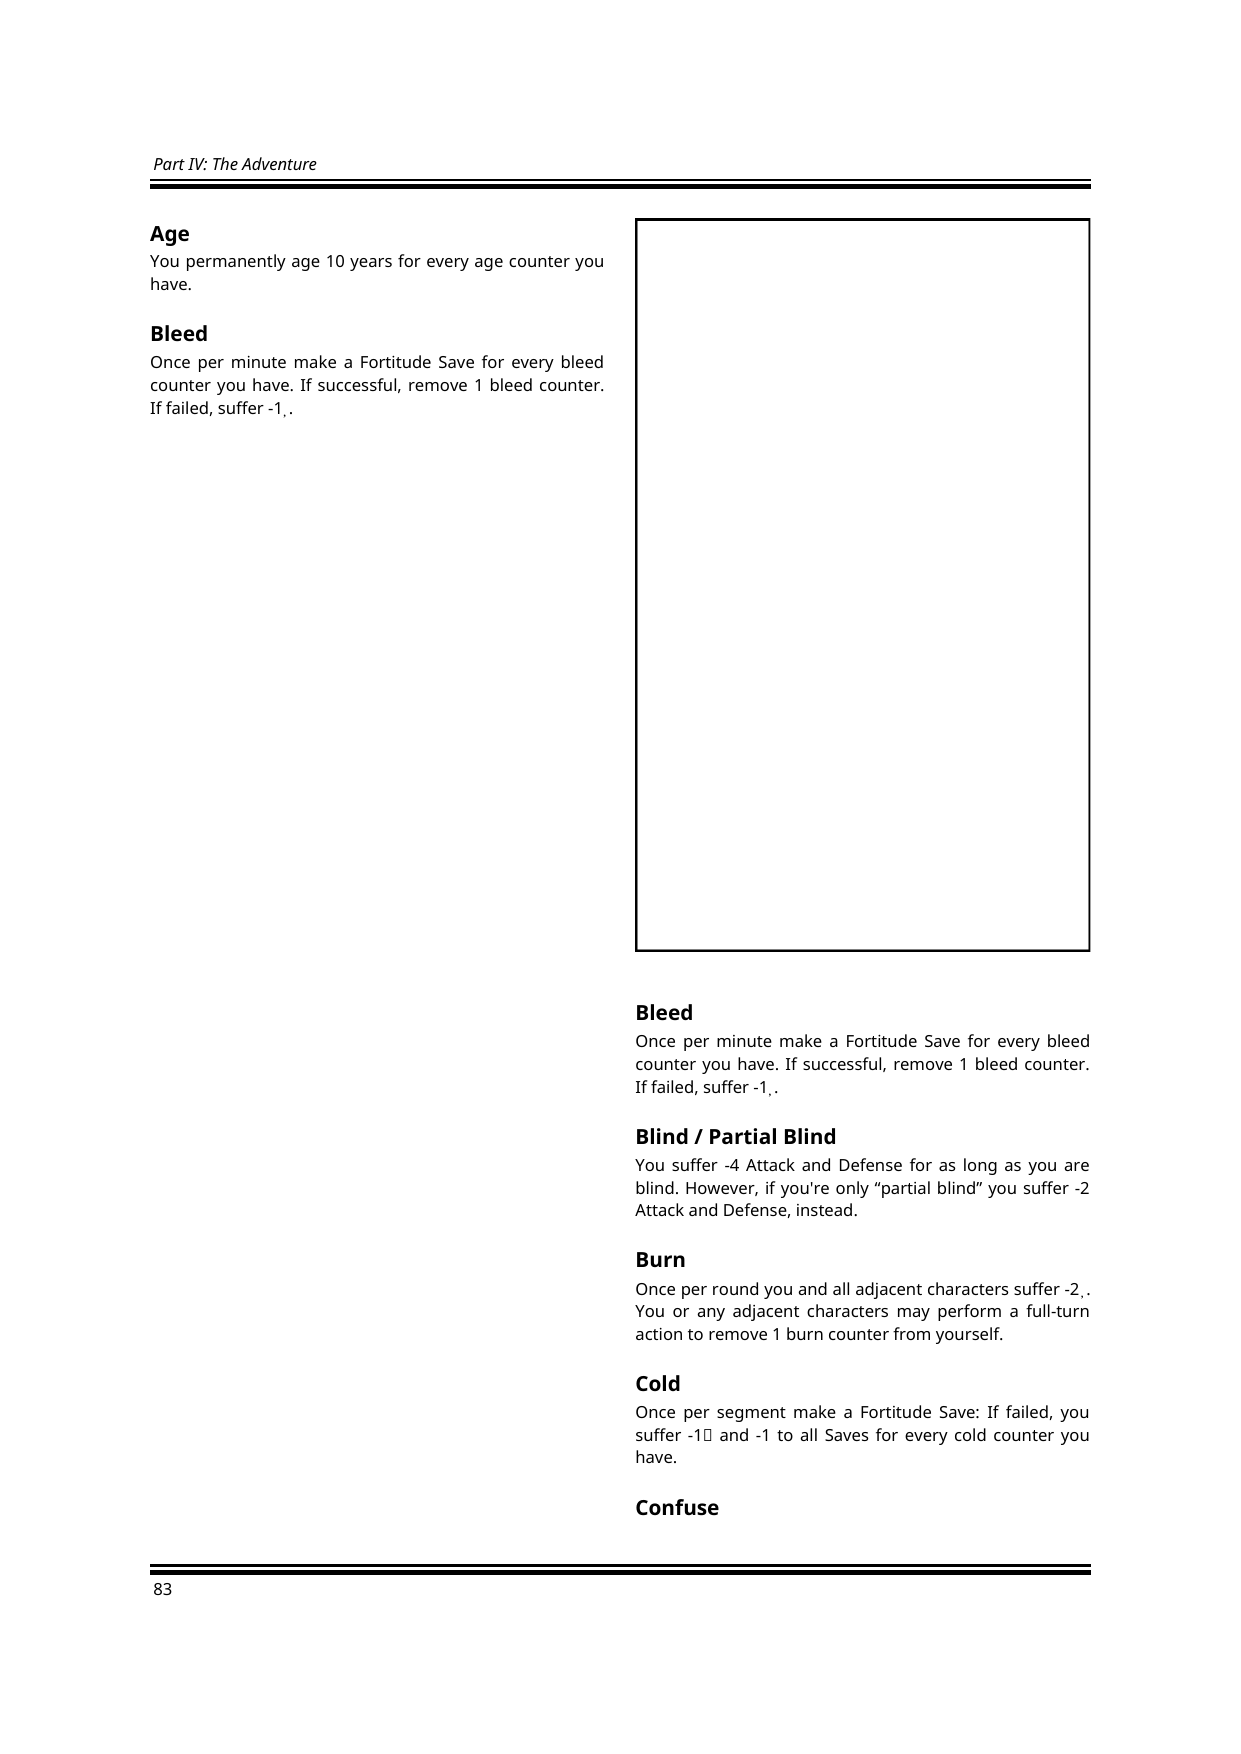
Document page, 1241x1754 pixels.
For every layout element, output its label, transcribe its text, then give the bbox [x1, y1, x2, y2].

text Burn [635, 1246, 1091, 1274]
text Once per minute make a Fortitude Save for every bleed counter you have. If successful, remove 1 bleed counter. If failed, suffer -1. [150, 351, 605, 419]
text Cold [635, 1369, 1091, 1398]
picture [635, 218, 1091, 952]
text Confuse [635, 1493, 1091, 1521]
text You permanently age 10 years for every age counter you have. [150, 250, 605, 296]
text Age [150, 219, 605, 247]
text You suffer -4 Attack and Defense for as long as you are blind. However, if you're only “partial blind” you suffer -2 Attack and Defense, instead. [635, 1153, 1091, 1222]
text Bleed [150, 319, 605, 348]
text Once per segment make a Fortitude Save: If failed, you suffer -1 and -1 to all Saves for every cold counter you have. [635, 1401, 1091, 1469]
text Blind / Partial Blind [635, 1122, 1091, 1151]
text Once per round you and all adjacent characters suffer -2. You or any adjacent characters may perform a full-turn action to remove 1 burn counter from yourself. [635, 1277, 1091, 1345]
text Bleed [635, 998, 1091, 1027]
text Once per minute make a Fortitude Save for every bleed counter you have. If successful, remove 1 bleed counter. If failed, suffer -1. [635, 1030, 1091, 1098]
